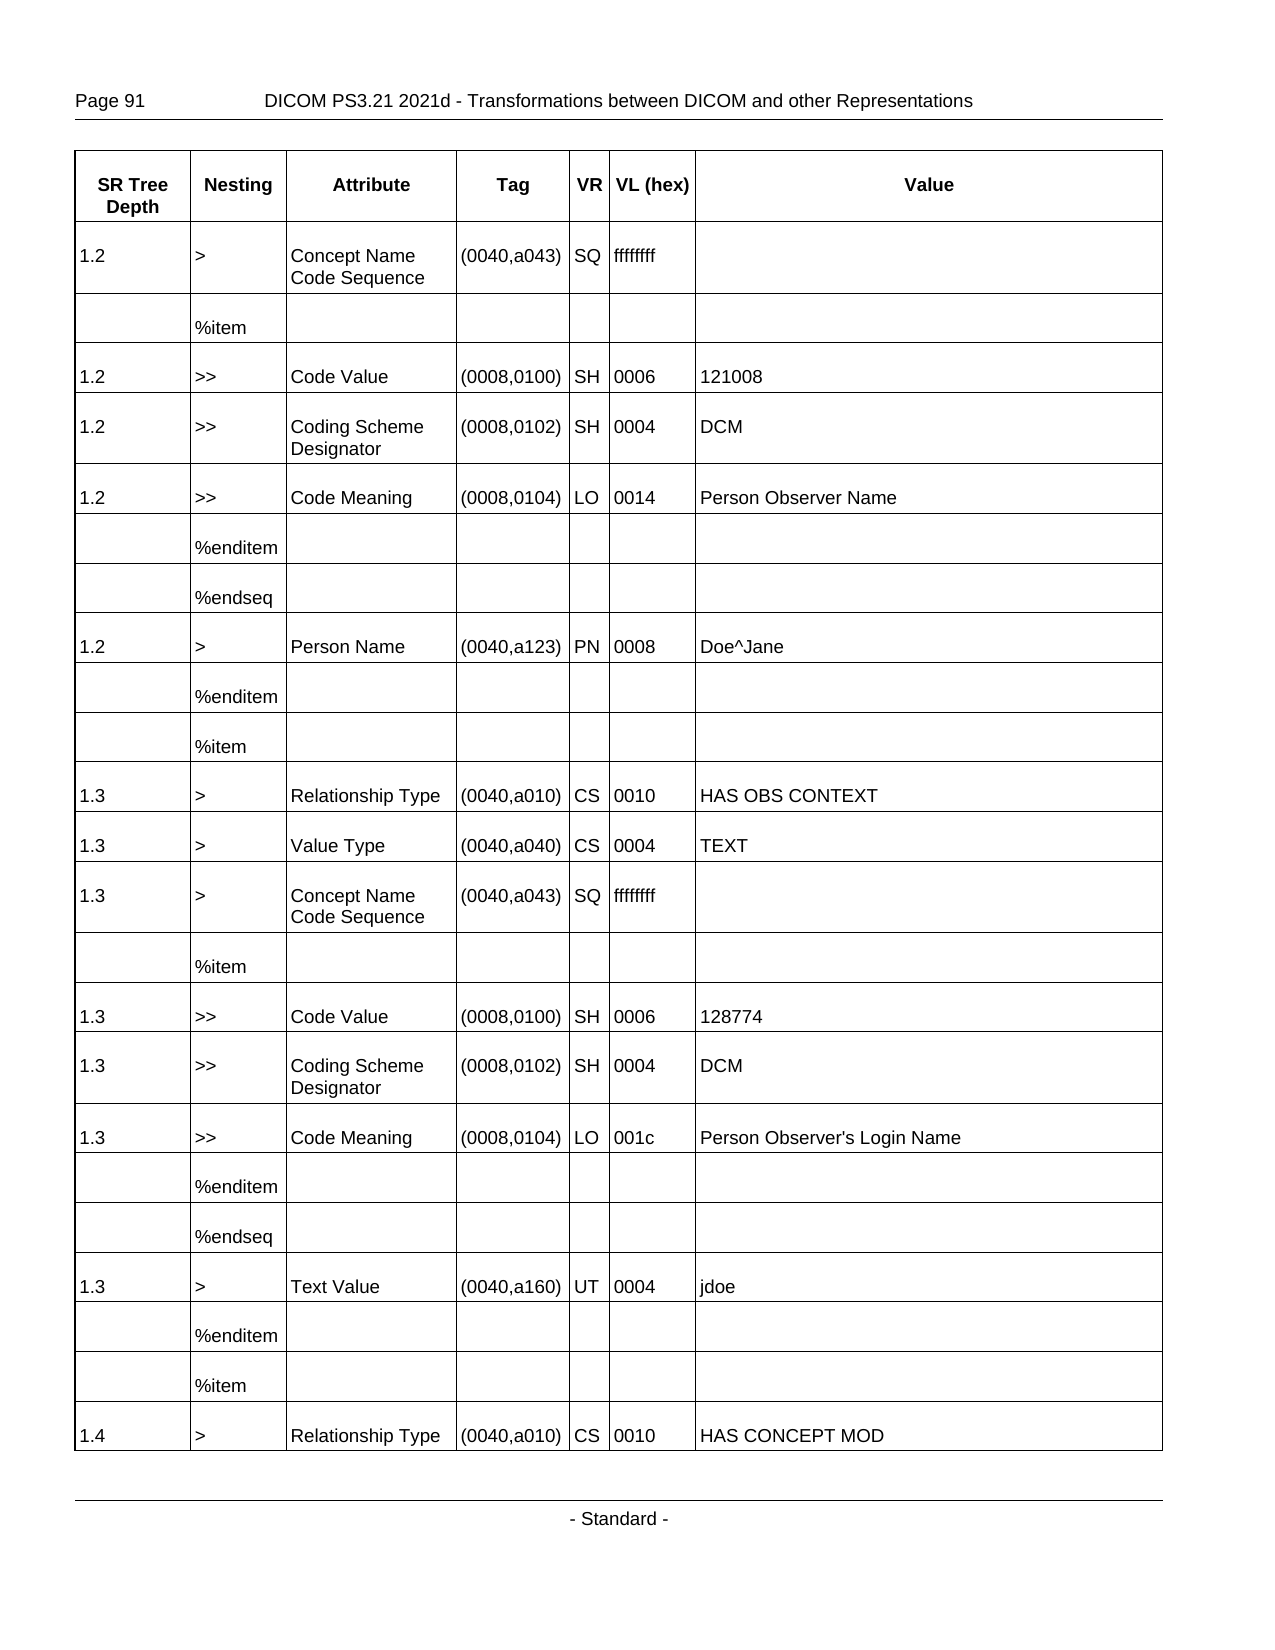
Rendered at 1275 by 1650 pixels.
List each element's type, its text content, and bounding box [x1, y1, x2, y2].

table_cell 0004 [610, 812, 695, 861]
table_header Nesting [191, 151, 286, 221]
table_cell 1.3 [76, 983, 190, 1031]
table_cell > [191, 222, 286, 292]
table_cell TEXT [696, 812, 1162, 861]
table_cell >> [191, 1104, 286, 1152]
table_cell [287, 1153, 456, 1202]
table_cell Code Value [287, 983, 456, 1031]
table_cell %item [191, 933, 286, 982]
table_cell [696, 713, 1162, 761]
table_cell [610, 514, 695, 562]
table_cell [570, 1352, 609, 1401]
table_cell CS [570, 812, 609, 861]
table_cell (0040,a043) [457, 222, 569, 292]
table_cell SQ [570, 862, 609, 932]
table_header Tag [457, 151, 569, 221]
table_cell Concept Name Code Sequence [287, 862, 456, 932]
table_cell [570, 514, 609, 562]
table_cell 0008 [610, 613, 695, 662]
table_cell > [191, 1253, 286, 1301]
table_cell %enditem [191, 1153, 286, 1202]
table_cell [610, 1153, 695, 1202]
table_cell [610, 1203, 695, 1252]
table_cell [610, 564, 695, 612]
table_cell 0004 [610, 1253, 695, 1301]
table_cell 1.3 [76, 1253, 190, 1301]
table_cell >> [191, 464, 286, 513]
table_cell CS [570, 762, 609, 811]
table_cell >> [191, 393, 286, 463]
table_cell Value Type [287, 812, 456, 861]
table_cell > [191, 762, 286, 811]
table_cell [76, 1153, 190, 1202]
table_cell (0040,a010) [457, 1402, 569, 1450]
table_cell (0008,0102) [457, 393, 569, 463]
table_cell [457, 663, 569, 712]
table_cell Person Name [287, 613, 456, 662]
table_cell [76, 564, 190, 612]
table_cell [570, 564, 609, 612]
table_cell 1.2 [76, 613, 190, 662]
table_cell [457, 1352, 569, 1401]
table_cell [610, 663, 695, 712]
table_cell [570, 1153, 609, 1202]
table_cell [570, 294, 609, 342]
table_cell [610, 933, 695, 982]
table_cell [610, 294, 695, 342]
table_cell UT [570, 1253, 609, 1301]
table_cell %item [191, 294, 286, 342]
table_cell [76, 514, 190, 562]
table_cell [287, 1302, 456, 1351]
table_cell 1.3 [76, 812, 190, 861]
table_cell ffffffff [610, 222, 695, 292]
table_cell LO [570, 1104, 609, 1152]
table_cell ffffffff [610, 862, 695, 932]
table_cell [76, 933, 190, 982]
table_cell 1.2 [76, 343, 190, 392]
table_cell [696, 933, 1162, 982]
table_cell [457, 1203, 569, 1252]
table_cell [76, 1352, 190, 1401]
table_cell [570, 1302, 609, 1351]
table_cell (0040,a160) [457, 1253, 569, 1301]
table_cell [287, 713, 456, 761]
table_header Attribute [287, 151, 456, 221]
table_cell [696, 514, 1162, 562]
table_cell > [191, 1402, 286, 1450]
table_cell [570, 933, 609, 982]
table_cell [696, 1302, 1162, 1351]
table_cell 0006 [610, 343, 695, 392]
table_cell 001c [610, 1104, 695, 1152]
table_cell 1.2 [76, 464, 190, 513]
table_cell %item [191, 1352, 286, 1401]
table_cell 1.3 [76, 1032, 190, 1102]
table_cell [76, 663, 190, 712]
table_cell [287, 1352, 456, 1401]
table_cell %endseq [191, 1203, 286, 1252]
table_cell (0040,a040) [457, 812, 569, 861]
table_header Value [696, 151, 1162, 221]
table_cell %enditem [191, 663, 286, 712]
table_cell (0008,0102) [457, 1032, 569, 1102]
table_cell > [191, 862, 286, 932]
table_cell Text Value [287, 1253, 456, 1301]
table_cell [696, 1203, 1162, 1252]
table_cell [76, 1203, 190, 1252]
table_cell %endseq [191, 564, 286, 612]
table_cell 1.3 [76, 862, 190, 932]
table_cell (0040,a123) [457, 613, 569, 662]
table_cell Code Value [287, 343, 456, 392]
table_cell PN [570, 613, 609, 662]
table_cell SH [570, 343, 609, 392]
table_cell (0008,0100) [457, 343, 569, 392]
table_cell %item [191, 713, 286, 761]
table_cell >> [191, 1032, 286, 1102]
table_cell [287, 933, 456, 982]
table_cell [570, 663, 609, 712]
table_cell (0008,0100) [457, 983, 569, 1031]
table_cell (0008,0104) [457, 1104, 569, 1152]
table_cell [696, 222, 1162, 292]
table_cell 0010 [610, 1402, 695, 1450]
table_cell [457, 933, 569, 982]
table_cell %enditem [191, 514, 286, 562]
table_cell Concept Name Code Sequence [287, 222, 456, 292]
table_cell 0004 [610, 1032, 695, 1102]
table_cell [610, 1302, 695, 1351]
table_cell [610, 1352, 695, 1401]
table_cell [570, 1203, 609, 1252]
table_cell Code Meaning [287, 464, 456, 513]
table_cell Code Meaning [287, 1104, 456, 1152]
table_cell Doe^Jane [696, 613, 1162, 662]
table_cell Person Observer's Login Name [696, 1104, 1162, 1152]
table_cell 1.3 [76, 1104, 190, 1152]
table_cell [287, 1203, 456, 1252]
table_cell DCM [696, 1032, 1162, 1102]
table_cell [76, 1302, 190, 1351]
table_cell %enditem [191, 1302, 286, 1351]
table_cell [76, 294, 190, 342]
table_cell Relationship Type [287, 1402, 456, 1450]
table_cell (0008,0104) [457, 464, 569, 513]
table_cell 1.4 [76, 1402, 190, 1450]
table_cell [570, 713, 609, 761]
table_cell Relationship Type [287, 762, 456, 811]
table_cell 1.2 [76, 393, 190, 463]
table_cell (0040,a010) [457, 762, 569, 811]
table_header VR [570, 151, 609, 221]
table_cell HAS OBS CONTEXT [696, 762, 1162, 811]
table_cell 121008 [696, 343, 1162, 392]
table_cell SH [570, 983, 609, 1031]
table_cell [457, 713, 569, 761]
table_cell [457, 564, 569, 612]
table_cell 0010 [610, 762, 695, 811]
table_cell Coding Scheme Designator [287, 1032, 456, 1102]
table_cell 0006 [610, 983, 695, 1031]
table_cell [287, 663, 456, 712]
table_cell Person Observer Name [696, 464, 1162, 513]
table_cell [696, 294, 1162, 342]
table_cell 0014 [610, 464, 695, 513]
table_cell CS [570, 1402, 609, 1450]
table_cell >> [191, 983, 286, 1031]
table_cell 1.3 [76, 762, 190, 811]
table_cell [287, 514, 456, 562]
table_cell SH [570, 1032, 609, 1102]
table_cell [610, 713, 695, 761]
table_cell [457, 1302, 569, 1351]
table_cell [696, 862, 1162, 932]
table_cell > [191, 613, 286, 662]
table_cell [76, 713, 190, 761]
table_cell (0040,a043) [457, 862, 569, 932]
table_cell [457, 1153, 569, 1202]
table_cell 0004 [610, 393, 695, 463]
table_cell [287, 294, 456, 342]
table_header SR Tree Depth [76, 151, 190, 221]
table_cell [287, 564, 456, 612]
table_cell [457, 514, 569, 562]
table_header VL (hex) [610, 151, 695, 221]
table_cell Coding Scheme Designator [287, 393, 456, 463]
table_cell >> [191, 343, 286, 392]
table_cell [696, 1153, 1162, 1202]
table_cell 128774 [696, 983, 1162, 1031]
table_cell LO [570, 464, 609, 513]
table_cell [696, 663, 1162, 712]
table_cell [696, 564, 1162, 612]
table_cell jdoe [696, 1253, 1162, 1301]
table_cell SH [570, 393, 609, 463]
table_cell 1.2 [76, 222, 190, 292]
table_cell HAS CONCEPT MOD [696, 1402, 1162, 1450]
table_cell [696, 1352, 1162, 1401]
table_cell > [191, 812, 286, 861]
table_cell DCM [696, 393, 1162, 463]
table_cell [457, 294, 569, 342]
table_cell SQ [570, 222, 609, 292]
